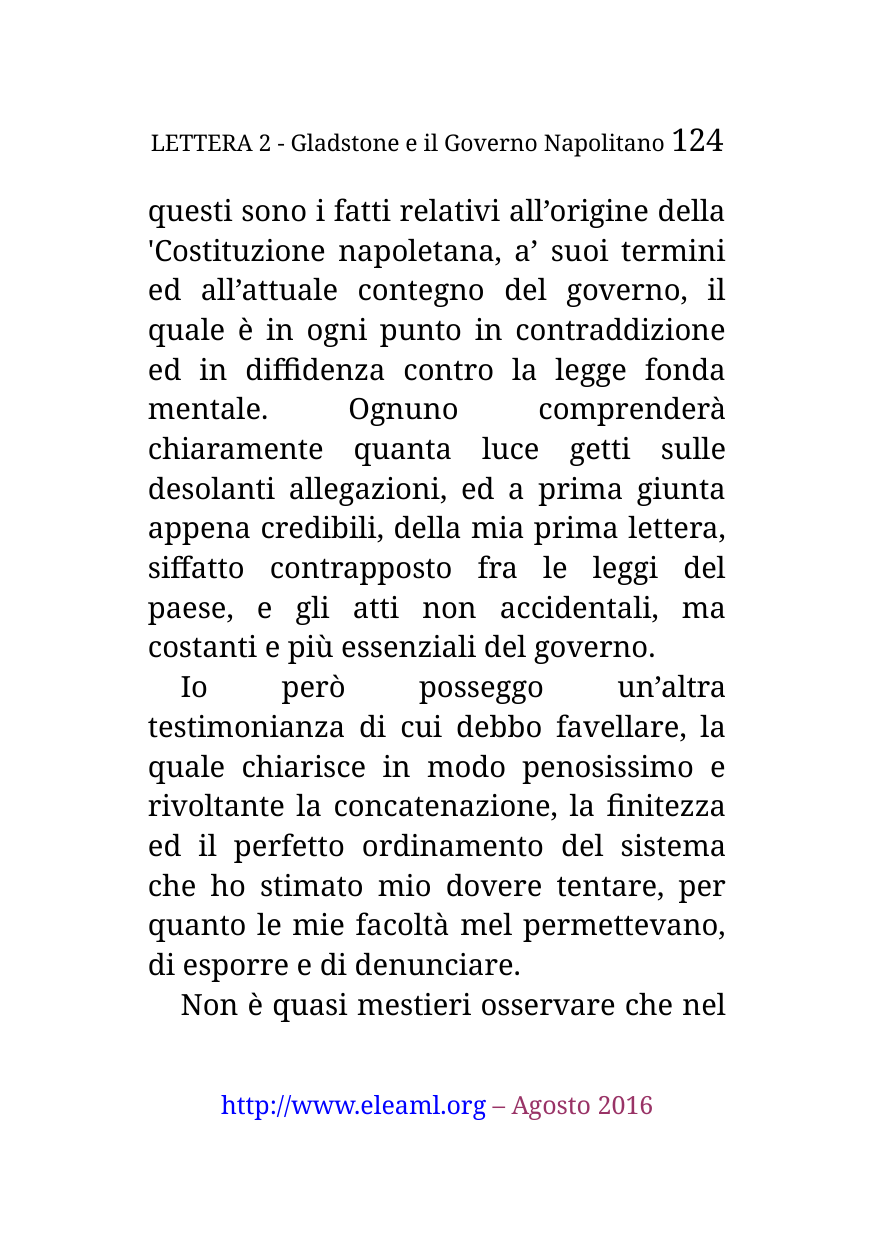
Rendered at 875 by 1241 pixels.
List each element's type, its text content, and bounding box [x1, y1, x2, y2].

text Io però posseggo un’altra testimonianza di cui debbo favellare, la quale chiarisce in modo penosissimo e rivoltante la concatenazione, la finitezza ed il perfetto ordinamento del sistema che ho stimato mio dovere tentare, per quanto le mie facoltà mel permettevano, di esporre e di denunciare. [148, 666, 726, 984]
text Non è quasi mestieri osservare che nel [148, 984, 726, 1024]
text questi sono i fatti relativi all’origine della 'Costituzione napoletana, a’ suoi termini ed all’attuale contegno del governo, il quale è in ogni punto in contraddizione ed in diffidenza contro la legge fonda mentale. Ognuno comprenderà chiaramente quanta luce getti sulle desolanti allegazioni, ed a prima giunta appena credibili, della mia prima lettera, siffatto contrapposto fra le leggi del paese, e gli atti non accidentali, ma costanti e più essenziali del governo. [148, 190, 726, 666]
